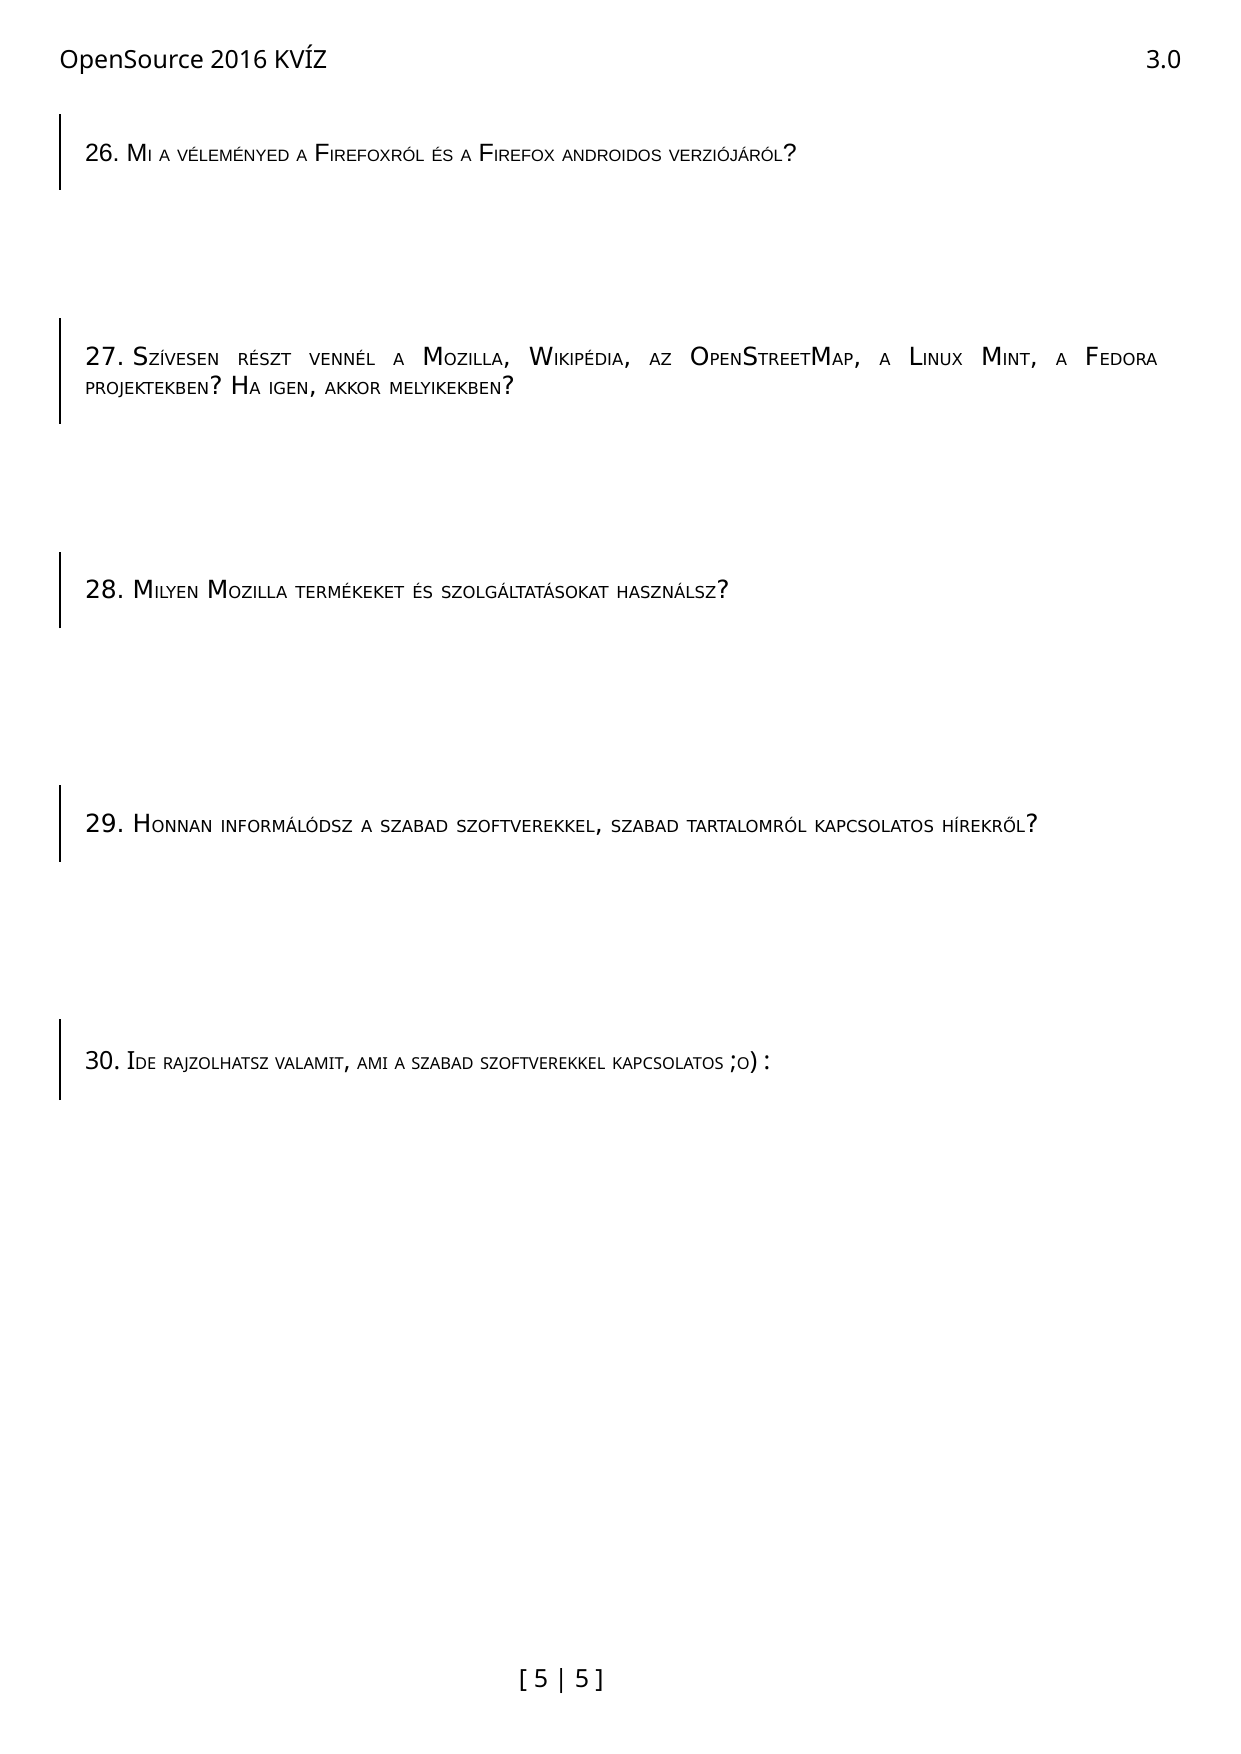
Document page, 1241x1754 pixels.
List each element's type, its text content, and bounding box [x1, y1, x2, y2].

list Szívesen részt vennél a Mozilla, Wikipédia, az OpenStreetMap, a Linux Mint, a Fedora projektekben? Ha igen, akkor melyikekben? [61, 318, 1181, 424]
list Ide rajzolhatsz valamit, ami a szabad szoftverekkel kapcsolatos ;o) : [61, 1019, 1181, 1100]
list Mi a véleményed a Firefoxról és a Firefox androidos verziójáról? [61, 114, 1181, 190]
list Honnan informálódsz a szabad szoftverekkel, szabad tartalomról kapcsolatos hírekről? [61, 785, 1181, 862]
list Milyen Mozilla termékeket és szolgáltatásokat használsz? [61, 552, 1181, 628]
